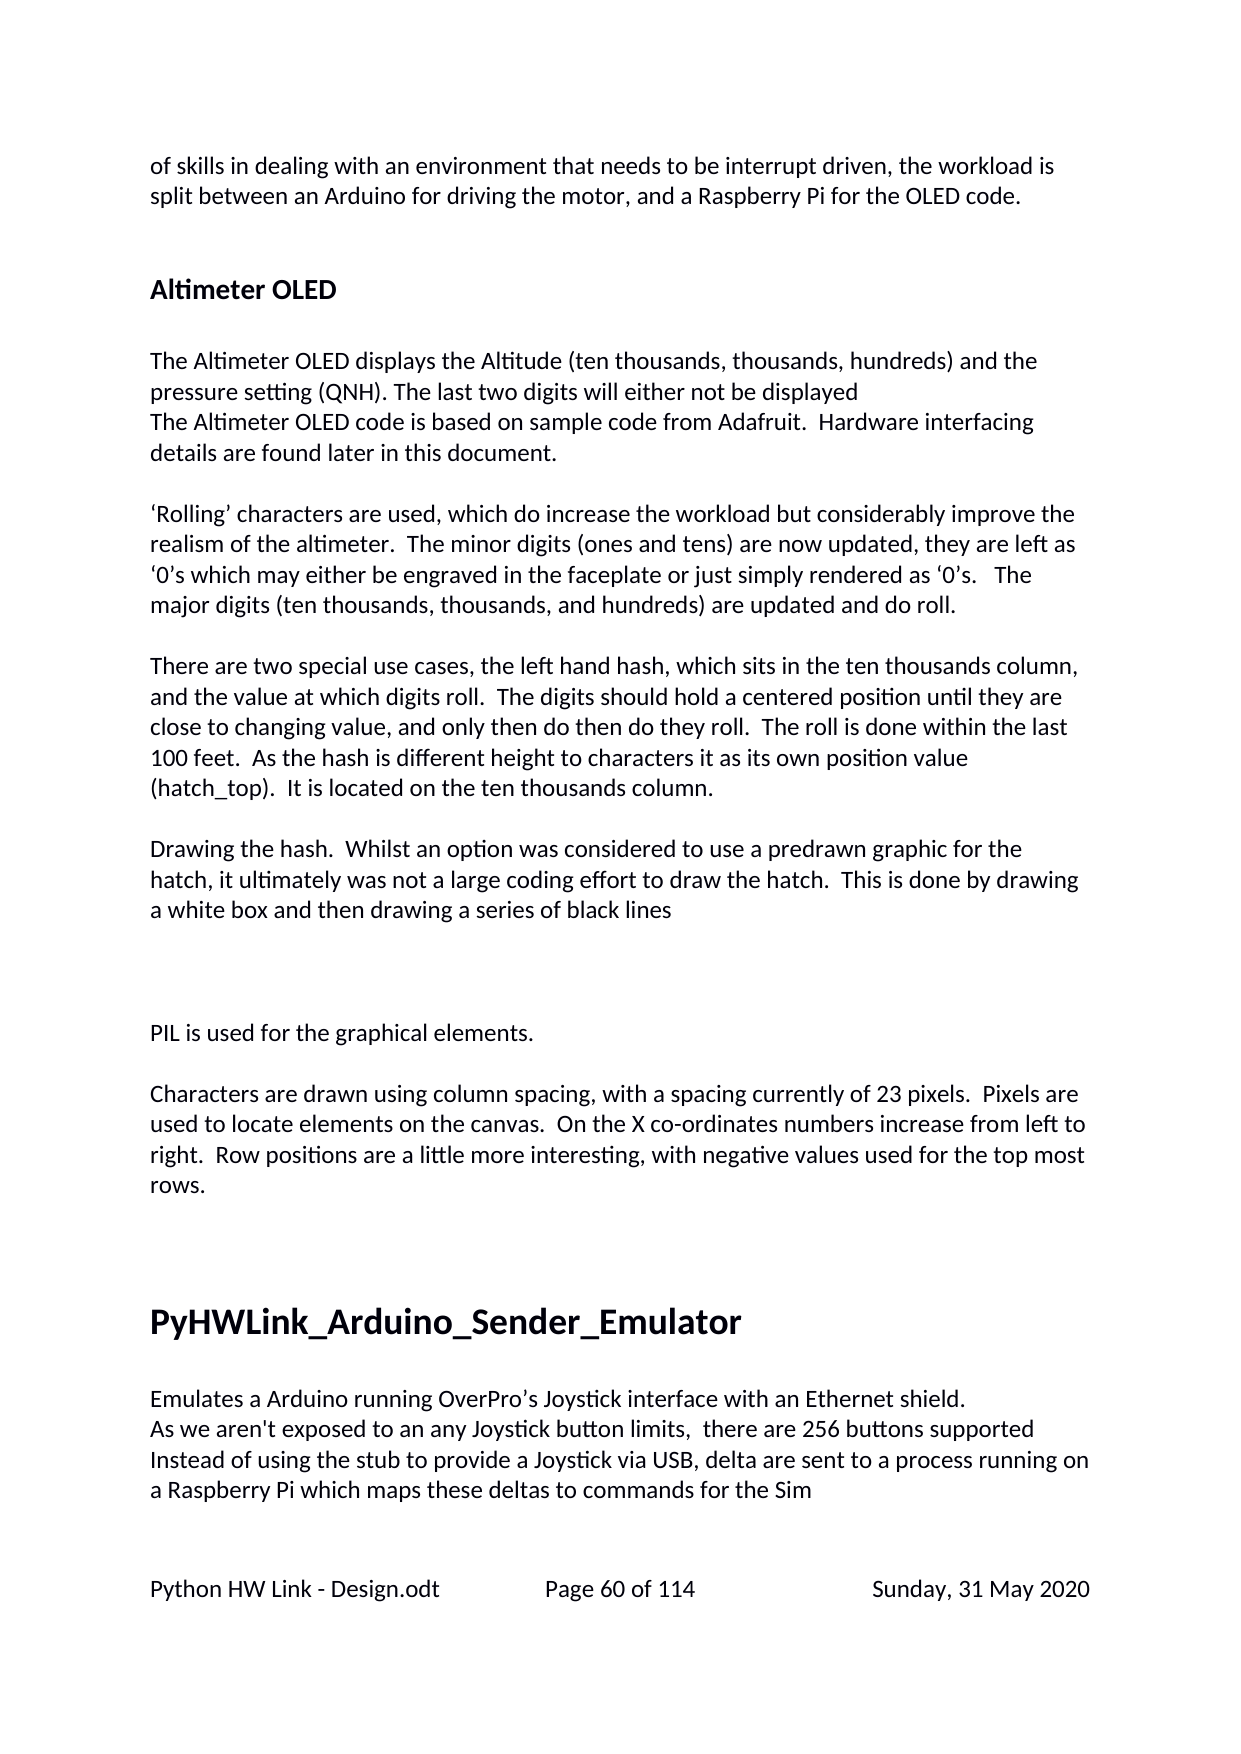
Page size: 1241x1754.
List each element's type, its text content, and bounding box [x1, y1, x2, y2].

text Characters are drawn using column spacing, with a spacing currently of 23 pixels. Pixels are used to locate elements on the canvas. On the X co-ordinates numbers increase from left to right. Row positions are a little more interesting, with negative values used for the top most rows. [150, 1078, 1090, 1200]
subtitle Altimeter OLED [150, 271, 1090, 306]
text Drawing the hash. Whilst an option was considered to use a predrawn graphic for the hatch, it ultimately was not a large coding effort to draw the hatch. This is done by drawing a white box and then drawing a series of black lines [150, 833, 1090, 925]
text PIL is used for the graphical elements. [150, 1017, 1090, 1047]
text The Altimeter OLED displays the Altitude (ten thousands, thousands, hundreds) and the pressure setting (QNH). The last two digits will either not be displayed [150, 345, 1090, 406]
text The Altimeter OLED code is based on sample code from Adafruit. Hardware interfacing details are found later in this document. [150, 406, 1090, 467]
text ‘Rolling’ characters are used, which do increase the workload but considerably improve the realism of the altimeter. The minor digits (ones and tens) are now updated, they are left as ‘0’s which may either be engraved in the faceplate or just simply rendered as ‘0’s. The major digits (ten thousands, thousands, and hundreds) are updated and do roll. [150, 498, 1090, 620]
subtitle PyHWLink_Arduino_Sender_Emulator [150, 1298, 1090, 1344]
text Emulates a Arduino running OverPro’s Joystick interface with an Ethernet shield. [150, 1383, 1090, 1413]
text of skills in dealing with an environment that needs to be interrupt driven, the workload is split between an Arduino for driving the motor, and a Raspberry Pi for the OLED code. [150, 150, 1090, 211]
text There are two special use cases, the left hand hash, which sits in the ten thousands column, and the value at which digits roll. The digits should hold a centered position until they are close to changing value, and only then do then do they roll. The roll is done within the last 100 feet. As the hash is different height to characters it as its own position value (hatch_top). It is located on the ten thousands column. [150, 650, 1090, 803]
text As we aren't exposed to an any Joystick button limits, there are 256 buttons supported [150, 1413, 1090, 1444]
text Instead of using the stub to provide a Joystick via USB, delta are sent to a process running on a Raspberry Pi which maps these deltas to commands for the Sim [150, 1444, 1090, 1505]
